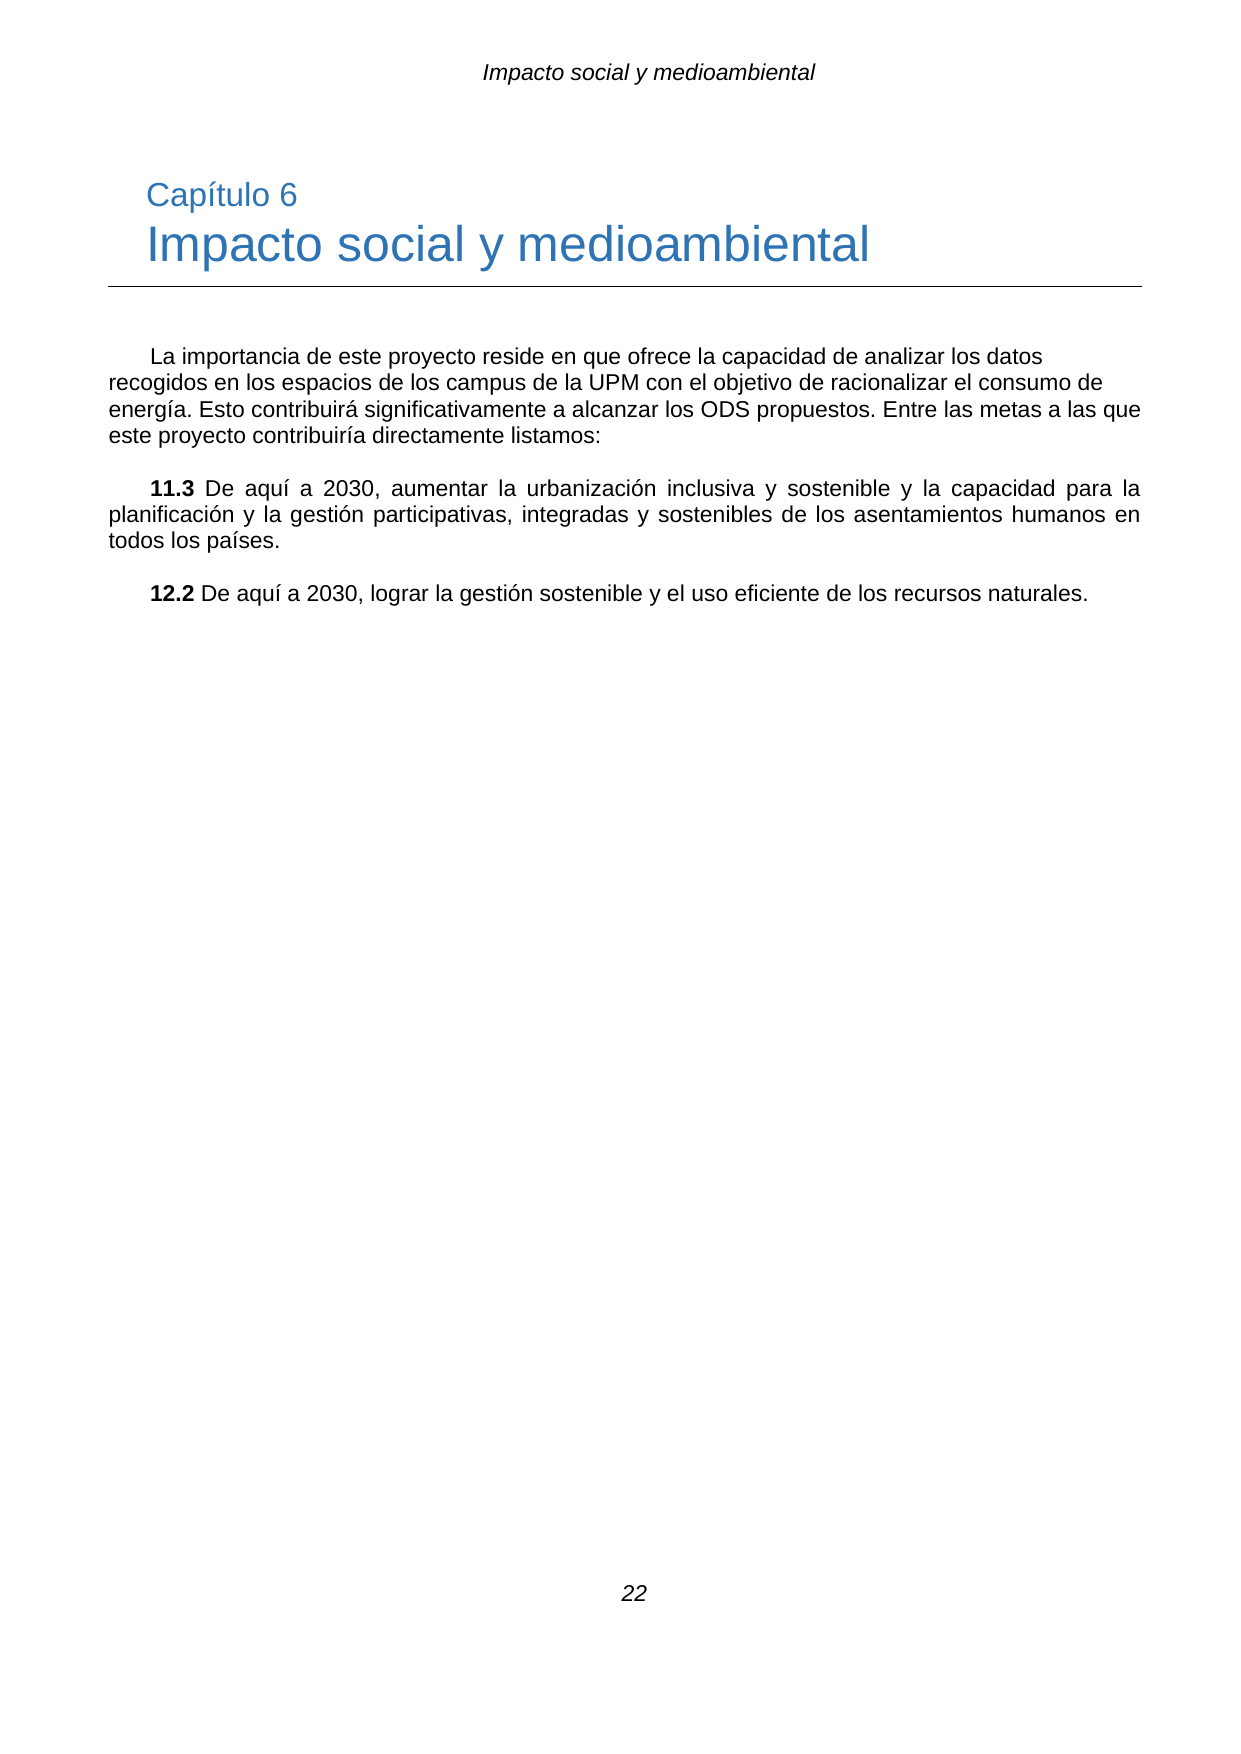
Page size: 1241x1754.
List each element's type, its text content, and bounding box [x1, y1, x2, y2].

text 11.3 De aquí a 2030, aumentar la urbanización inclusiva y sostenible y la capacidad para la planificación y la gestión participativas, integradas y sostenibles de los asentamientos humanos en todos los países. [108, 475, 1142, 554]
subtitle Impacto social y medioambiental [146, 176, 1142, 271]
text 12.2 De aquí a 2030, lograr la gestión sostenible y el uso eficiente de los recursos naturales. [108, 580, 1142, 607]
text La importancia de este proyecto reside en que ofrece la capacidad de analizar los datos recogidos en los espacios de los campus de la UPM con el objetivo de racionalizar el consumo de energía. Esto contribuirá significativamente a alcanzar los ODS propuestos. Entre las metas a las que este proyecto contribuiría directamente listamos: [108, 343, 1142, 448]
